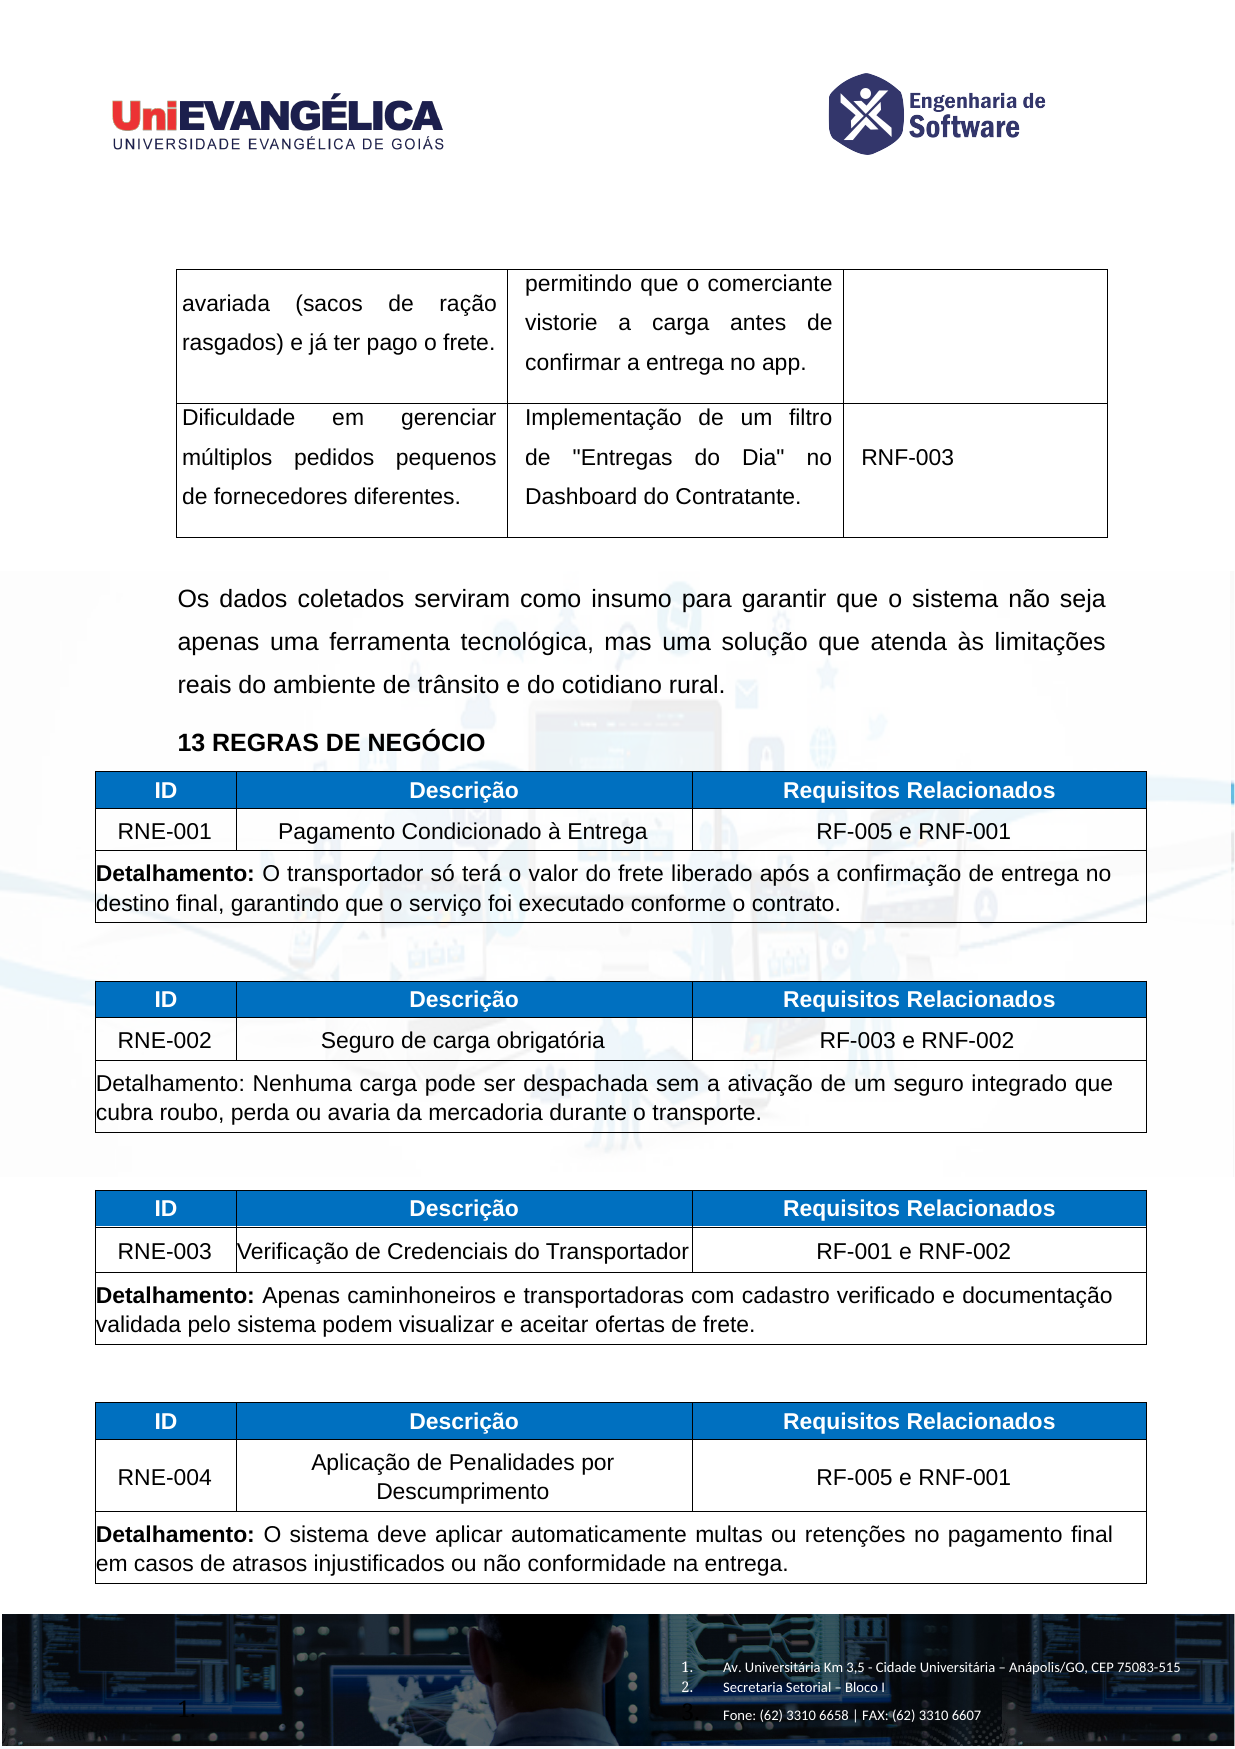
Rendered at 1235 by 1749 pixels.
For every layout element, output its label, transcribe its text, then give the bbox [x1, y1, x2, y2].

table_cell Seguro de carga obrigatória [237, 1018, 692, 1059]
table_header Descrição [237, 1191, 692, 1226]
table_header Descrição [237, 1403, 692, 1439]
table_cell Detalhamento: Apenas caminhoneiros e transportadoras com cadastro verificado e documentação validada pelo sistema podem visualizar e aceitar ofertas de frete. [96, 1273, 1146, 1344]
table_header Requisitos Relacionados [693, 772, 1146, 808]
table_cell Dificuldade em gerenciar múltiplos pedidos pequenos de fornecedores diferentes. [177, 404, 507, 537]
table_cell [1230, 571, 1235, 1177]
table_header Requisitos Relacionados [693, 1403, 1146, 1439]
table_cell RF-005 e RNF-001 [693, 809, 1146, 850]
table_cell Detalhamento: Nenhuma carga pode ser despachada sem a ativação de um seguro integrado que cubra roubo, perda ou avaria da mercadoria durante o transporte. [96, 1061, 1146, 1132]
table_cell RNE-001 [96, 809, 236, 850]
table_cell RNE-003 [96, 1228, 236, 1272]
table_cell RNE-004 [96, 1440, 236, 1511]
picture [112, 93, 445, 154]
table_header ID [96, 1191, 236, 1226]
subtitle 13 REGRAS DE NEGÓCIO [177, 728, 1107, 757]
picture [828, 73, 1046, 155]
table_cell RF-003 e RNF-002 [693, 1018, 1146, 1059]
table_header Descrição [237, 772, 692, 808]
table_cell Aplicação de Penalidades por Descumprimento [237, 1440, 692, 1511]
table_header ID [96, 1403, 236, 1439]
table_cell Implementação de um filtro de "Entregas do Dia" no Dashboard do Contratante. [508, 404, 843, 537]
table_header Requisitos Relacionados [693, 1191, 1146, 1226]
table_cell RNE-002 [96, 1018, 236, 1059]
table_cell RF-005 e RNF-001 [693, 1440, 1146, 1511]
table_cell RF-001 e RNF-002 [693, 1228, 1146, 1272]
table_cell [844, 270, 1107, 403]
table_header Descrição [237, 982, 692, 1017]
table_cell RNF-003 [844, 404, 1107, 537]
table_cell Detalhamento: O transportador só terá o valor do frete liberado após a confirmação de entrega no destino final, garantindo que o serviço foi executado conforme o contrato. [96, 851, 1146, 922]
table_header ID [96, 772, 236, 808]
picture [2, 1614, 1235, 1746]
table_cell avariada (sacos de ração rasgados) e já ter pago o frete. [177, 270, 507, 403]
table_cell permitindo que o comerciante vistorie a carga antes de confirmar a entrega no app. [508, 270, 843, 403]
table_cell Verificação de Credenciais do Transportador [237, 1228, 692, 1272]
list Os dados coletados serviram como insumo para garantir que o sistema não seja apenas uma ferramenta tecnológica, mas uma solução que atenda às limitações reais do ambiente de trânsito e do cotidiano rural. [177, 584, 1107, 699]
table_header Requisitos Relacionados [693, 982, 1146, 1017]
table_cell Pagamento Condicionado à Entrega [237, 809, 692, 850]
table_cell Detalhamento: O sistema deve aplicar automaticamente multas ou retenções no pagamento final em casos de atrasos injustificados ou não conformidade na entrega. [96, 1512, 1146, 1583]
table_header ID [96, 982, 236, 1017]
